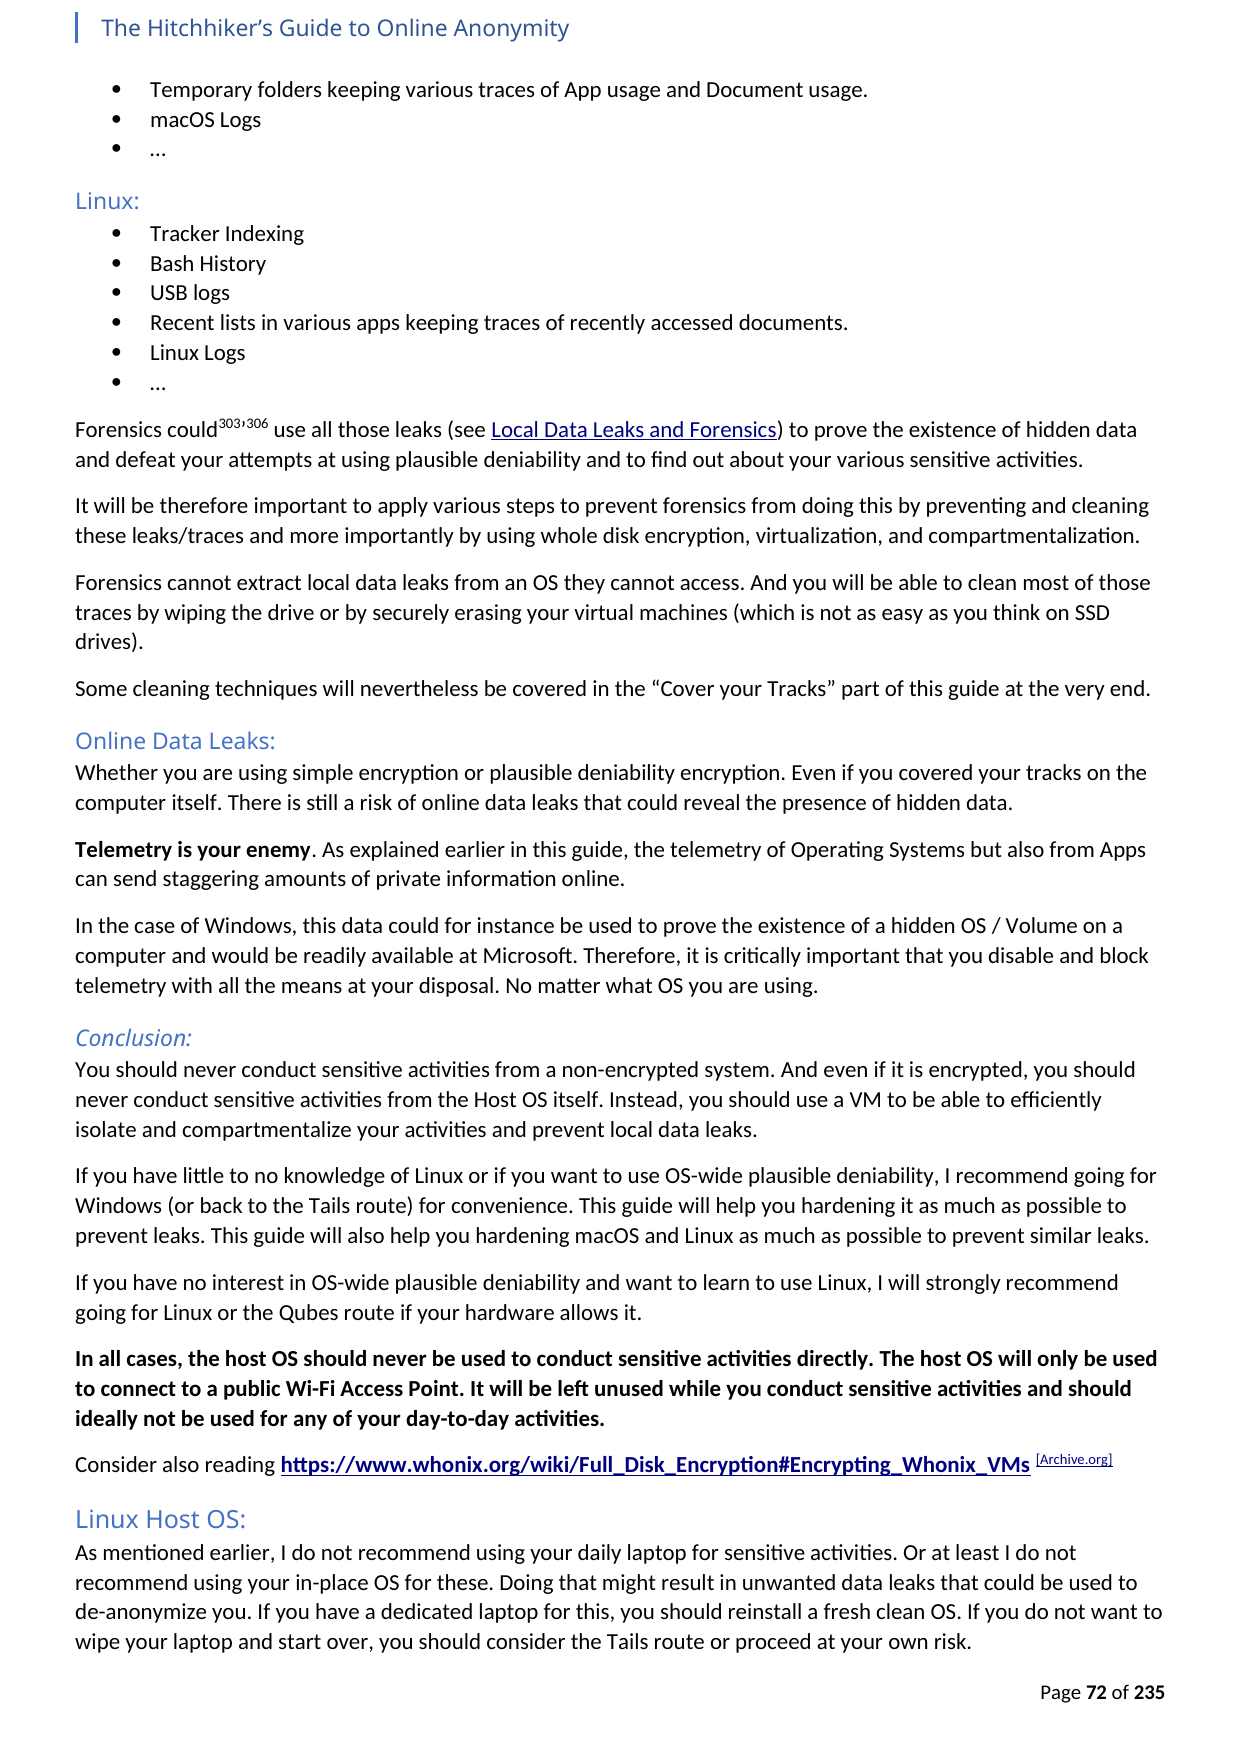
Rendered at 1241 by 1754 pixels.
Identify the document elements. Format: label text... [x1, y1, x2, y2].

text In the case of Windows, this data could for instance be used to prove the existence of a hidden OS / Volume on a computer and would be readily available at Microsoft. Therefore, it is critically important that you disable and block telemetry with all the means at your disposal. No matter what OS you are using. [75, 911, 1165, 999]
text Telemetry is your enemy. As explained earlier in this guide, the telemetry of Operating Systems but also from Apps can send staggering amounts of private information online. [75, 835, 1165, 893]
text Some cleaning techniques will nevertheless be covered in the “Cover your Tracks” part of this guide at the very end. [75, 674, 1165, 702]
text It will be therefore important to apply various steps to prevent forensics from doing this by preventing and cleaning these leaks/traces and more importantly by using whole disk encryption, virtualization, and compartmentalization. [75, 491, 1165, 549]
text If you have little to no knowledge of Linux or if you want to use OS-wide plausible deniability, I recommend going for Windows (or back to the Tails route) for convenience. This guide will help you hardening it as much as possible to prevent leaks. This guide will also help you hardening macOS and Linux as much as possible to prevent similar leaks. [75, 1161, 1165, 1249]
list Temporary folders keeping various traces of App usage and Document usage. [112, 75, 1165, 103]
list Recent lists in various apps keeping traces of recently accessed documents. [112, 308, 1165, 336]
text You should never conduct sensitive activities from a non-encrypted system. And even if it is encrypted, you should never conduct sensitive activities from the Host OS itself. Instead, you should use a VM to be able to efficiently isolate and compartmentalize your activities and prevent local data leaks. [75, 1055, 1165, 1143]
subtitle Online Data Leaks: [75, 725, 1165, 756]
text If you have no interest in OS-wide plausible deniability and want to learn to use Linux, I will strongly recommend going for Linux or the Qubes route if your hardware allows it. [75, 1268, 1165, 1326]
list Tracker Indexing [112, 219, 1165, 247]
text Forensics could303’306 use all those leaks (see Local Data Leaks and Forensics) to prove the existence of hidden data and defeat your attempts at using plausible deniability and to find out about your various sensitive activities. [75, 415, 1165, 473]
list … [112, 368, 1165, 396]
text Consider also reading https://www.whonix.org/wiki/Full_Disk_Encryption#Encrypting_Whonix_VMs [Archive.org] [75, 1451, 1165, 1479]
text As mentioned earlier, I do not recommend using your daily laptop for sensitive activities. Or at least I do not recommend using your in-place OS for these. Doing that might result in unwanted data leaks that could be used to de-anonymize you. If you have a dedicated laptop for this, you should reinstall a fresh clean OS. If you do not want to wipe your laptop and start over, you should consider the Tails route or proceed at your own risk. [75, 1538, 1165, 1655]
text In all cases, the host OS should never be used to conduct sensitive activities directly. The host OS will only be used to connect to a public Wi-Fi Access Point. It will be left unused while you conduct sensitive activities and should ideally not be used for any of your day-to-day activities. [75, 1344, 1165, 1432]
text Forensics cannot extract local data leaks from an OS they cannot access. And you will be able to clean most of those traces by wiping the drive or by securely erasing your virtual machines (which is not as easy as you think on SSD drives). [75, 568, 1165, 656]
subtitle Conclusion: [75, 1022, 1165, 1053]
subtitle Linux: [75, 185, 1165, 217]
list macOS Logs [112, 105, 1165, 133]
list … [112, 134, 1165, 163]
list USB logs [112, 278, 1165, 307]
subtitle Linux Host OS: [75, 1501, 1165, 1535]
list Linux Logs [112, 338, 1165, 366]
text Whether you are using simple encryption or plausible deniability encryption. Even if you covered your tracks on the computer itself. There is still a risk of online data leaks that could reveal the presence of hidden data. [75, 758, 1165, 816]
list Bash History [112, 249, 1165, 277]
